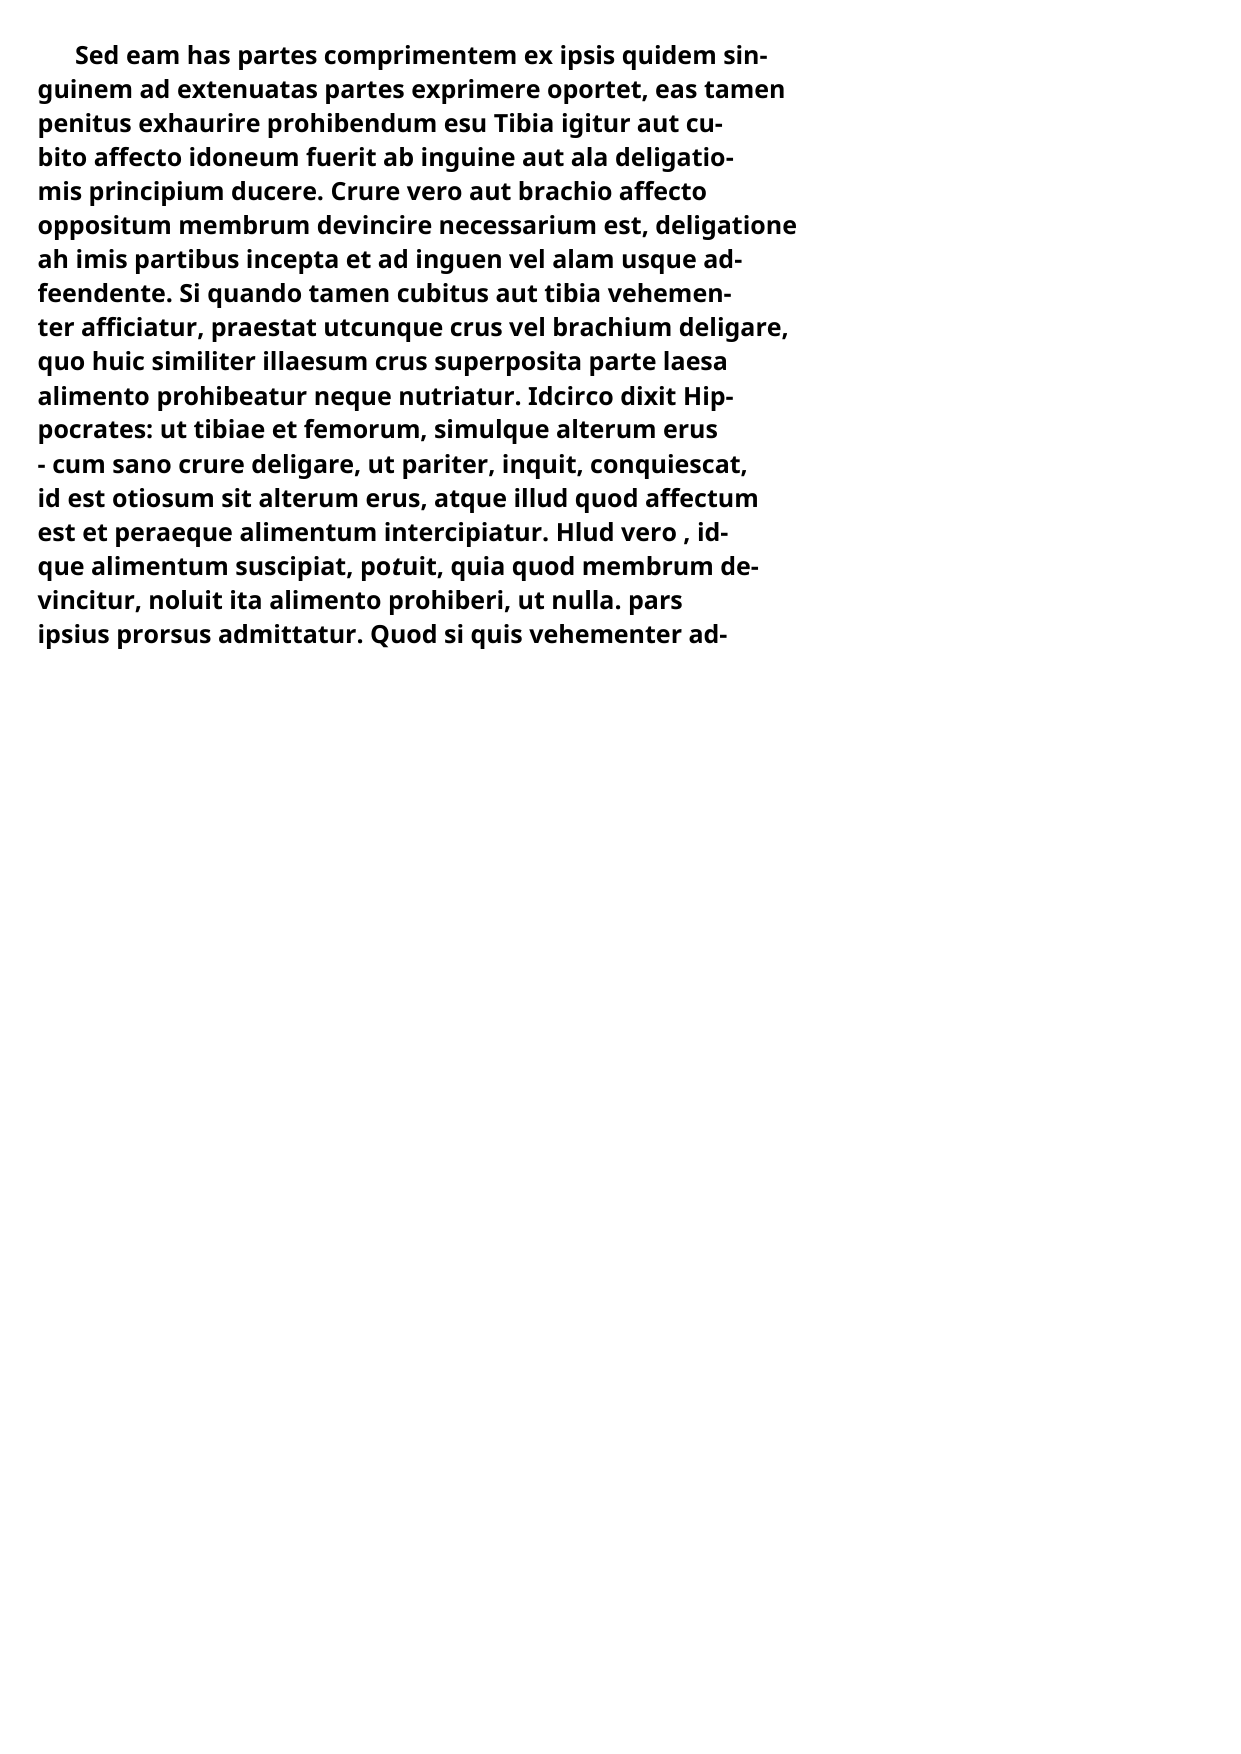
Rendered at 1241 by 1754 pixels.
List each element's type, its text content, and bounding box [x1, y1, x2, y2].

text Sed eam has partes comprimentem ex ipsis quidem sin- guinem ad extenuatas partes exprimere oportet, eas tamen penitus exhaurire prohibendum esu Tibia igitur aut cu- bito affecto idoneum fuerit ab inguine aut ala deligatio- mis principium ducere. Crure vero aut brachio affecto oppositum membrum devincire necessarium est, deligatione ah imis partibus incepta et ad inguen vel alam usque ad- feendente. Si quando tamen cubitus aut tibia vehemen- ter afficiatur, praestat utcunque crus vel brachium deligare, quo huic similiter illaesum crus superposita parte laesa alimento prohibeatur neque nutriatur. Idcirco dixit Hip- pocrates: ut tibiae et femorum, simulque alterum erus - cum sano crure deligare, ut pariter, inquit, conquiescat, id est otiosum sit alterum erus, atque illud quod affectum est et peraeque alimentum intercipiatur. Hlud vero , id- que alimentum suscipiat, potuit, quia quod membrum de- vincitur, noluit ita alimento prohiberi, ut nulla. pars ipsius prorsus admittatur. Quod si quis vehementer ad- [37, 37, 1203, 651]
